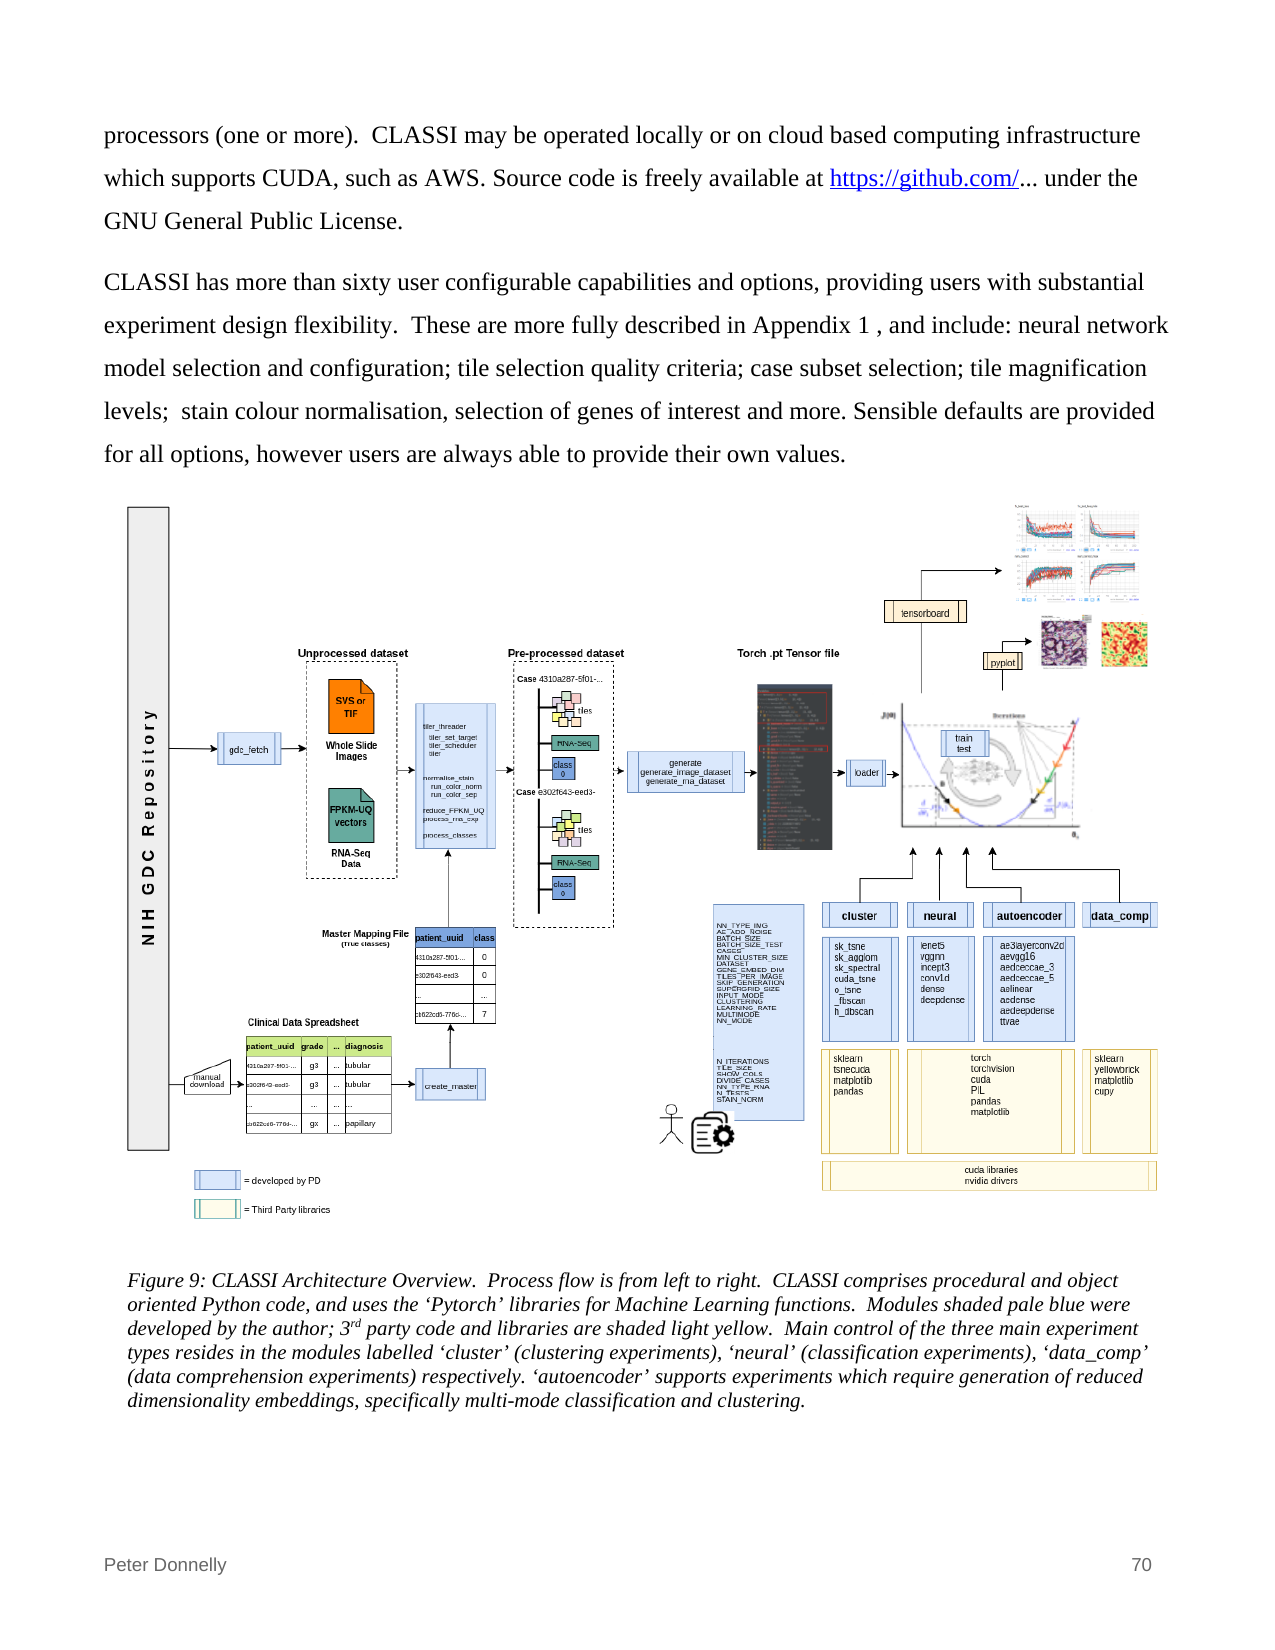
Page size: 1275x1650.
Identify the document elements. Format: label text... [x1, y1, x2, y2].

text CLASSI has more than sixty user configurable capabilities and options, providing users with substantial experiment design flexibility. These are more fully described in Appendix 1, and include: neural network model selection and configuration; tile selection quality criteria; case subset selection; tile magnification levels; stain colour normalisation, selection of genes of interest and more. Sensible defaults are provided for all options, however users are always able to provide their own values. [103, 267, 1181, 468]
text Figure 9: CLASSI Architecture Overview. Process flow is from left to right. CLASSI comprises procedural and object oriented Python code, and uses the ‘Pytorch’ libraries for Machine Learning functions. Modules shaded pale blue were developed by the author; 3rd party code and libraries are shaded light yellow. Main control of the three main experiment types resides in the modules labelled ‘cluster’ (clustering experiments), ‘neural’ (classification experiments), ‘data_comp’ (data comprehension experiments) respectively. ‘autoencoder’ supports experiments which require generation of reduced dimensionality embeddings, specifically multi-mode classification and clustering. [127, 1268, 1158, 1412]
picture [127, 503, 1158, 1219]
text processors (one or more). CLASSI may be operated locally or on cloud based computing infrastructure which supports CUDA, such as AWS. Source code is freely available at https://github.com/... under the GNU General Public License. [103, 120, 1181, 235]
